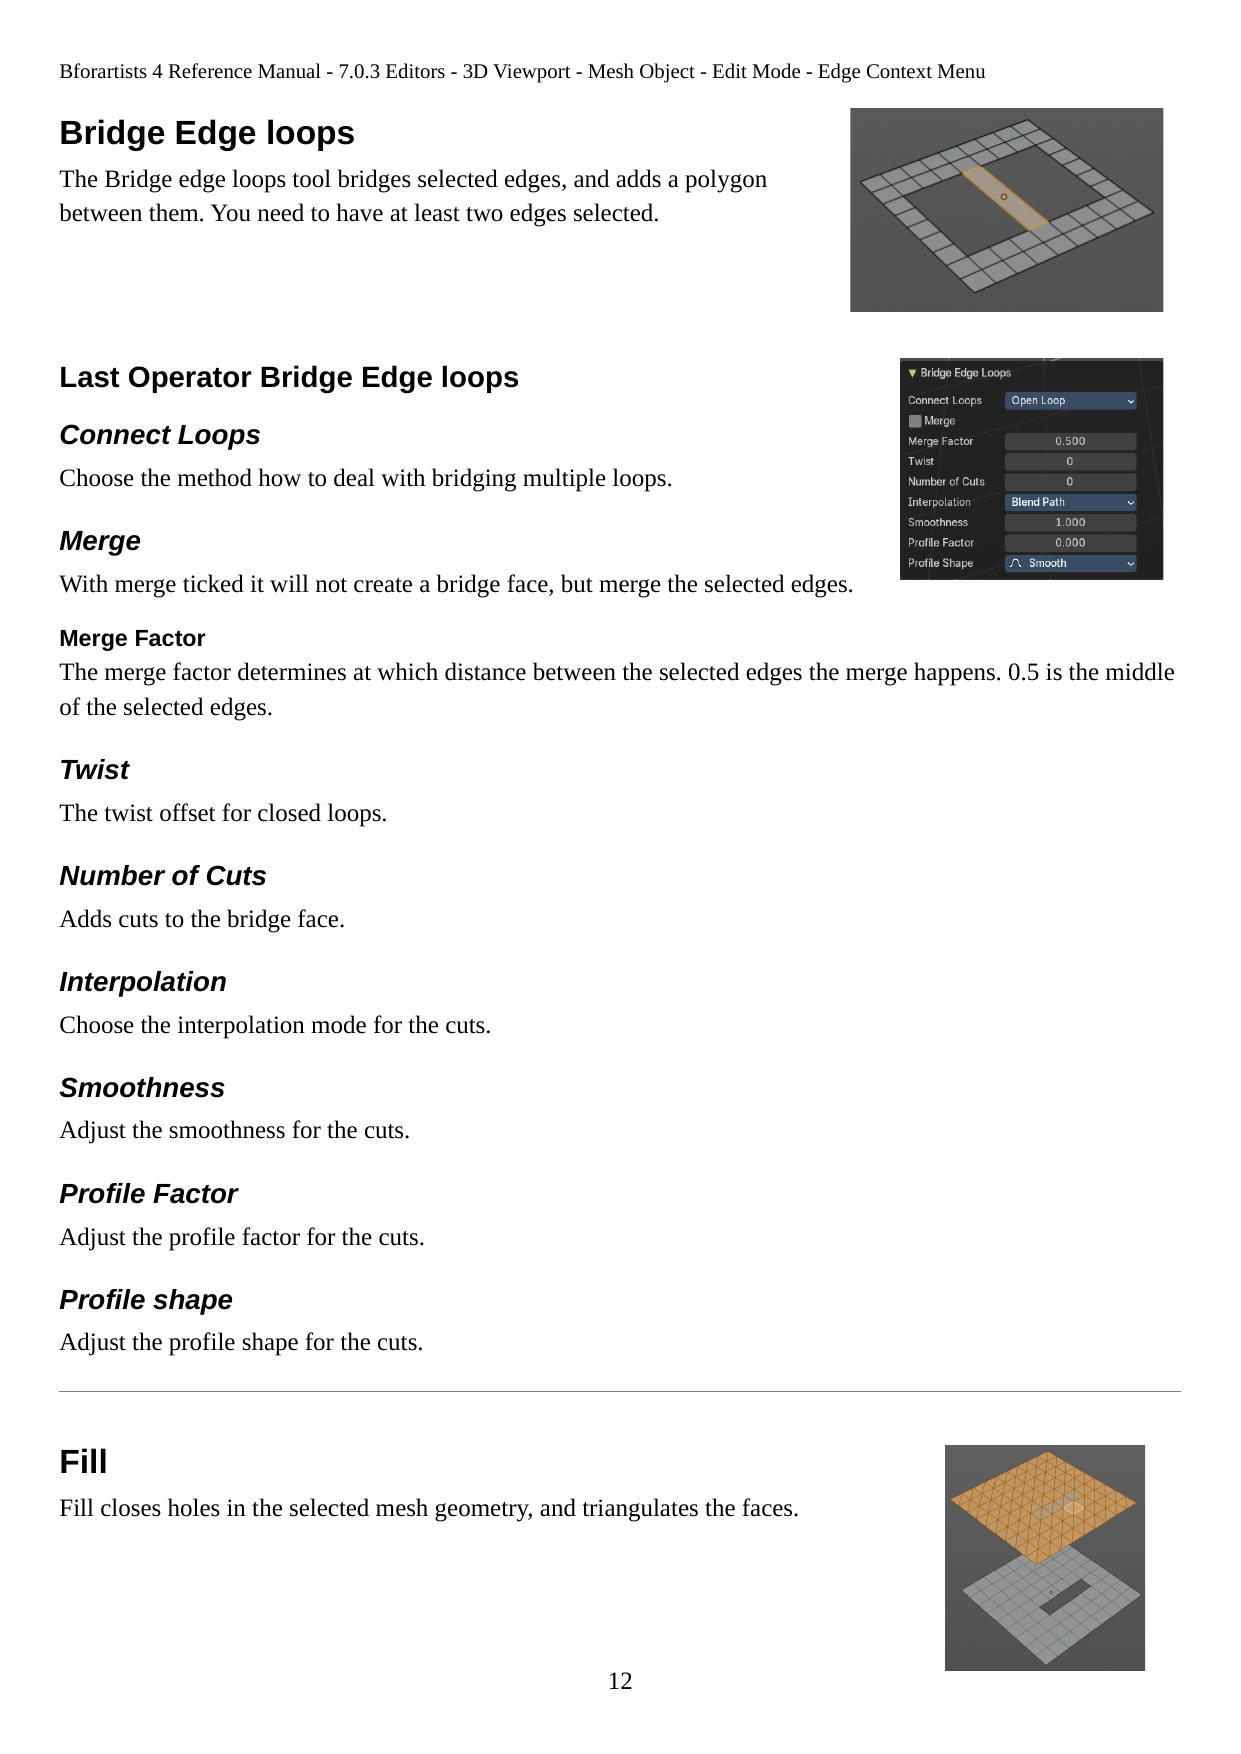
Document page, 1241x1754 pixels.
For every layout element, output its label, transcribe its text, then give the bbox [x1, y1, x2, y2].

subtitle Number of Cuts [59, 859, 1181, 891]
subtitle Profile shape [59, 1283, 1181, 1315]
subtitle Last Operator Bridge Edge loops [59, 360, 900, 394]
text Choose the method how to deal with bridging multiple loops. [59, 463, 900, 492]
subtitle Profile Factor [59, 1177, 1181, 1209]
subtitle Interpolation [59, 965, 1181, 997]
text With merge ticked it will not create a bridge face, but merge the selected edges. [59, 569, 1181, 598]
subtitle [1164, 525, 1181, 557]
text The merge factor determines at which distance between the selected edges the merge happens. 0.5 is the middle of the selected edges. [59, 657, 1181, 721]
subtitle Bridge Edge loops [59, 113, 850, 151]
text The Bridge edge loops tool bridges selected edges, and adds a polygon between them. You need to have at least two edges selected. [59, 164, 850, 227]
text Adjust the profile shape for the cuts. [59, 1327, 1181, 1356]
text Adjust the smoothness for the cuts. [59, 1116, 1181, 1144]
text Adjust the profile factor for the cuts. [59, 1222, 1181, 1250]
text Fill closes holes in the selected mesh geometry, and triangulates the faces. [59, 1493, 945, 1521]
picture [945, 1445, 1146, 1671]
subtitle [1164, 113, 1181, 151]
subtitle Merge Factor [59, 624, 1181, 651]
text Choose the interpolation mode for the cuts. [59, 1010, 1181, 1038]
text Adds cuts to the bridge face. [59, 904, 1181, 932]
subtitle Smoothness [59, 1071, 1181, 1103]
subtitle Merge [59, 525, 900, 557]
subtitle Connect Loops [59, 419, 900, 451]
picture [850, 108, 1164, 312]
subtitle Fill [59, 1442, 1181, 1480]
picture [900, 358, 1164, 580]
subtitle Twist [59, 753, 1181, 785]
subtitle [1164, 419, 1181, 451]
text The twist offset for closed loops. [59, 798, 1181, 827]
